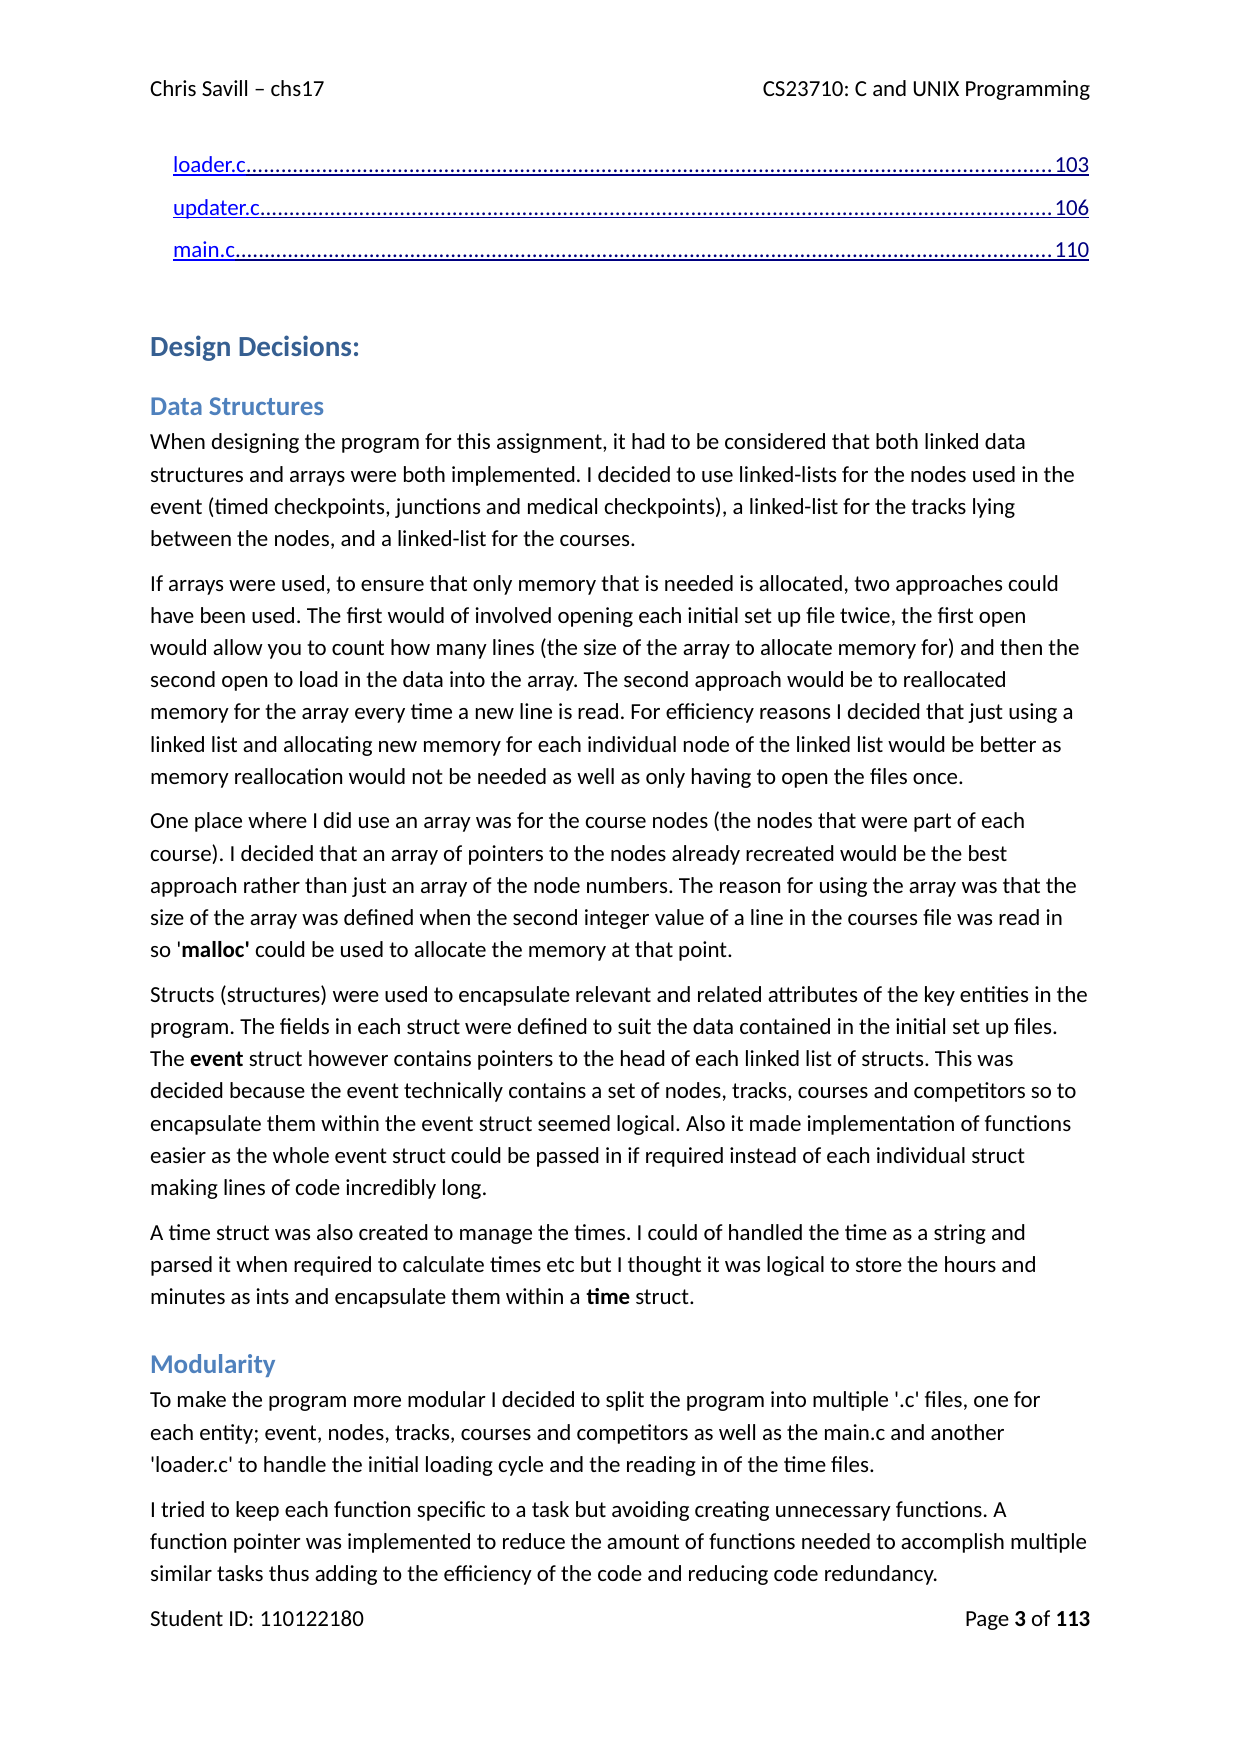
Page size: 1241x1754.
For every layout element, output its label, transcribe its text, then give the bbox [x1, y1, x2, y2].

subtitle Modularity [150, 1348, 1090, 1381]
text Structs (structures) were used to encapsulate relevant and related attributes of the key entities in the program. The fields in each struct were defined to suit the data contained in the initial set up files. The event struct however contains pointers to the head of each linked list of structs. This was decided because the event technically contains a set of nodes, tracks, courses and competitors so to encapsulate them within the event struct seemed logical. Also it made implementation of functions easier as the whole event struct could be passed in if required instead of each individual struct making lines of code incredibly long. [150, 980, 1090, 1201]
subtitle Design Decisions: [150, 328, 1090, 363]
text When designing the program for this assignment, it had to be considered that both linked data structures and arrays were both implemented. I decided to use linked-lists for the nodes used in the event (timed checkpoints, junctions and medical checkpoints), a linked-list for the tracks lying between the nodes, and a linked-list for the courses. [150, 427, 1090, 552]
text To make the program more modular I decided to split the program into multiple '.c' files, one for each entity; event, nodes, tracks, courses and competitors as well as the main.c and another 'loader.c' to handle the initial loading cycle and the reading in of the time files. [150, 1386, 1090, 1478]
text A time struct was also created to manage the times. I could of handled the time as a string and parsed it when required to calculate times etc but I thought it was logical to store the hours and minutes as ints and encapsulate them within a time struct. [150, 1218, 1090, 1310]
text main.c 110 [173, 235, 1090, 263]
text I tried to keep each function specific to a task but avoiding creating unnecessary functions. A function pointer was implemented to reduce the amount of functions needed to accomplish multiple similar tasks thus adding to the efficiency of the code and reducing code redundancy. [150, 1495, 1090, 1587]
subtitle Data Structures [150, 389, 1090, 423]
text updater.c 106 [173, 193, 1090, 221]
text loader.c 103 [173, 150, 1090, 178]
text If arrays were used, to ensure that only memory that is needed is allocated, two approaches could have been used. The first would of involved opening each initial set up file twice, the first open would allow you to count how many lines (the size of the array to allocate memory for) and then the second open to load in the data into the array. The second approach would be to reallocated memory for the array every time a new line is read. For efficiency reasons I decided that just using a linked list and allocating new memory for each individual node of the linked list would be better as memory reallocation would not be needed as well as only having to open the files once. [150, 569, 1090, 790]
text One place where I did use an array was for the course nodes (the nodes that were part of each course). I decided that an array of pointers to the nodes already recreated would be the best approach rather than just an array of the node numbers. The reason for using the array was that the size of the array was defined when the second integer value of a line in the courses file was read in so 'malloc' could be used to allocate the memory at that point. [150, 807, 1090, 963]
